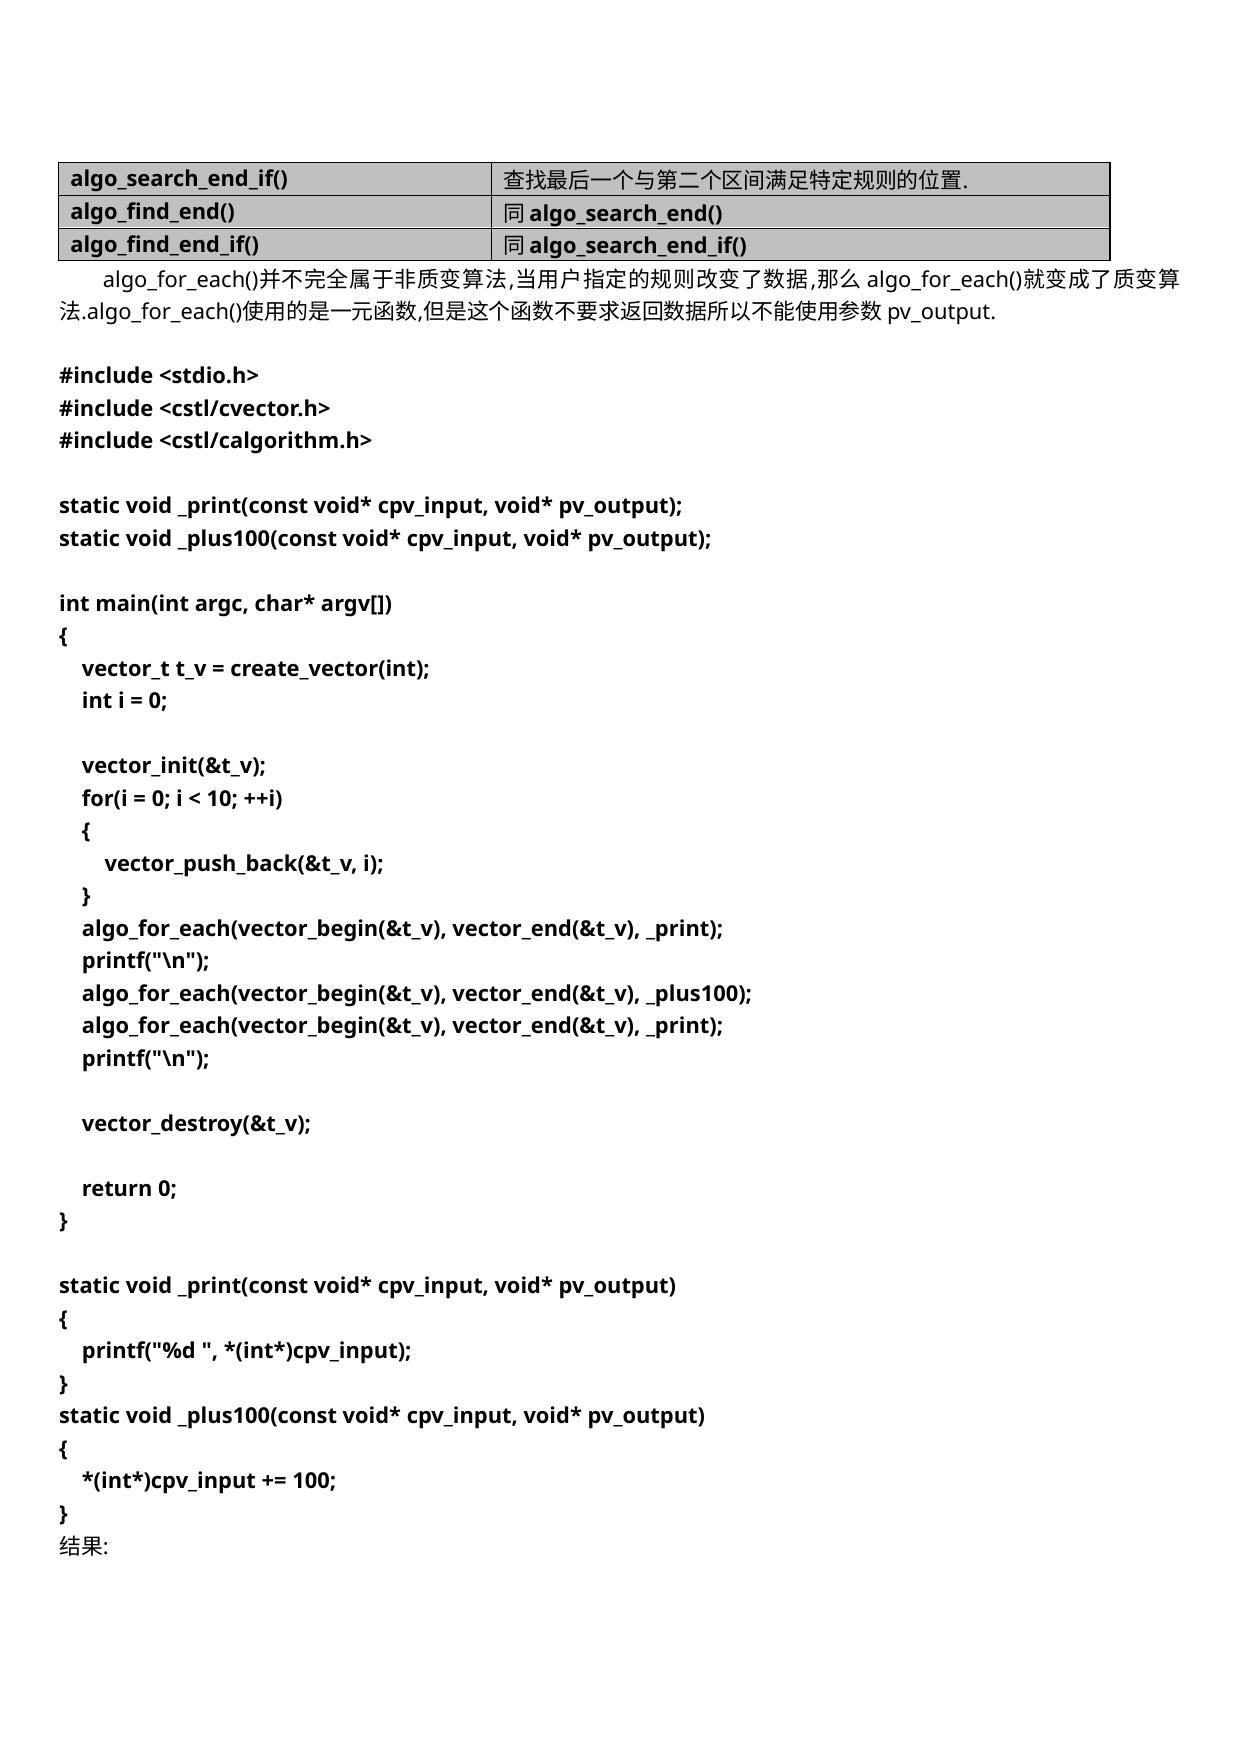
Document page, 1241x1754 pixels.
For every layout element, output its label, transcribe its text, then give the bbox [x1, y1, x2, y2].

table_cell 同algo_search_end() [492, 196, 1109, 227]
text algo_for_each()并不完全属于非质变算法,当用户指定的规则改变了数据,那么algo_for_each()就变成了质变算法.algo_for_each()使用的是一元函数,但是这个函数不要求返回数据所以不能使用参数pv_output. [59, 261, 1181, 326]
text vector_destroy(&t_v); [59, 1106, 1181, 1139]
text int i = 0; [59, 684, 1181, 716]
text printf("\n"); [59, 944, 1181, 976]
text { [59, 1431, 1181, 1464]
text vector_push_back(&t_v, i); [59, 846, 1181, 879]
text #include <cstl/calgorithm.h> [59, 424, 1181, 456]
text *(int*)cpv_input += 100; [59, 1464, 1181, 1496]
table_cell algo_find_end_if() [59, 229, 491, 260]
text 结果: [59, 1529, 1181, 1561]
text { [59, 814, 1181, 846]
text #include <cstl/cvector.h> [59, 391, 1181, 424]
text } [59, 1366, 1181, 1399]
table_cell 同algo_search_end_if() [492, 229, 1109, 260]
text algo_for_each(vector_begin(&t_v), vector_end(&t_v), _print); [59, 911, 1181, 944]
text static void _print(const void* cpv_input, void* pv_output) [59, 1269, 1181, 1301]
text { [59, 1301, 1181, 1334]
text static void _print(const void* cpv_input, void* pv_output); [59, 489, 1181, 521]
text int main(int argc, char* argv[]) [59, 586, 1181, 619]
text static void _plus100(const void* cpv_input, void* pv_output) [59, 1399, 1181, 1431]
table_cell algo_find_end() [59, 196, 491, 227]
text vector_init(&t_v); [59, 749, 1181, 781]
text vector_t t_v = create_vector(int); [59, 651, 1181, 684]
text algo_for_each(vector_begin(&t_v), vector_end(&t_v), _plus100); [59, 976, 1181, 1009]
text #include <stdio.h> [59, 359, 1181, 391]
table_cell algo_search_end_if() [59, 163, 491, 195]
text return 0; [59, 1171, 1181, 1204]
text } [59, 1204, 1181, 1236]
text } [59, 1496, 1181, 1529]
text static void _plus100(const void* cpv_input, void* pv_output); [59, 521, 1181, 554]
text { [59, 619, 1181, 651]
text algo_for_each(vector_begin(&t_v), vector_end(&t_v), _print); [59, 1009, 1181, 1041]
text printf("\n"); [59, 1041, 1181, 1074]
text printf("%d ", *(int*)cpv_input); [59, 1334, 1181, 1366]
text } [59, 879, 1181, 911]
table_cell 查找最后一个与第二个区间满足特定规则的位置. [492, 163, 1109, 195]
text for(i = 0; i < 10; ++i) [59, 781, 1181, 814]
